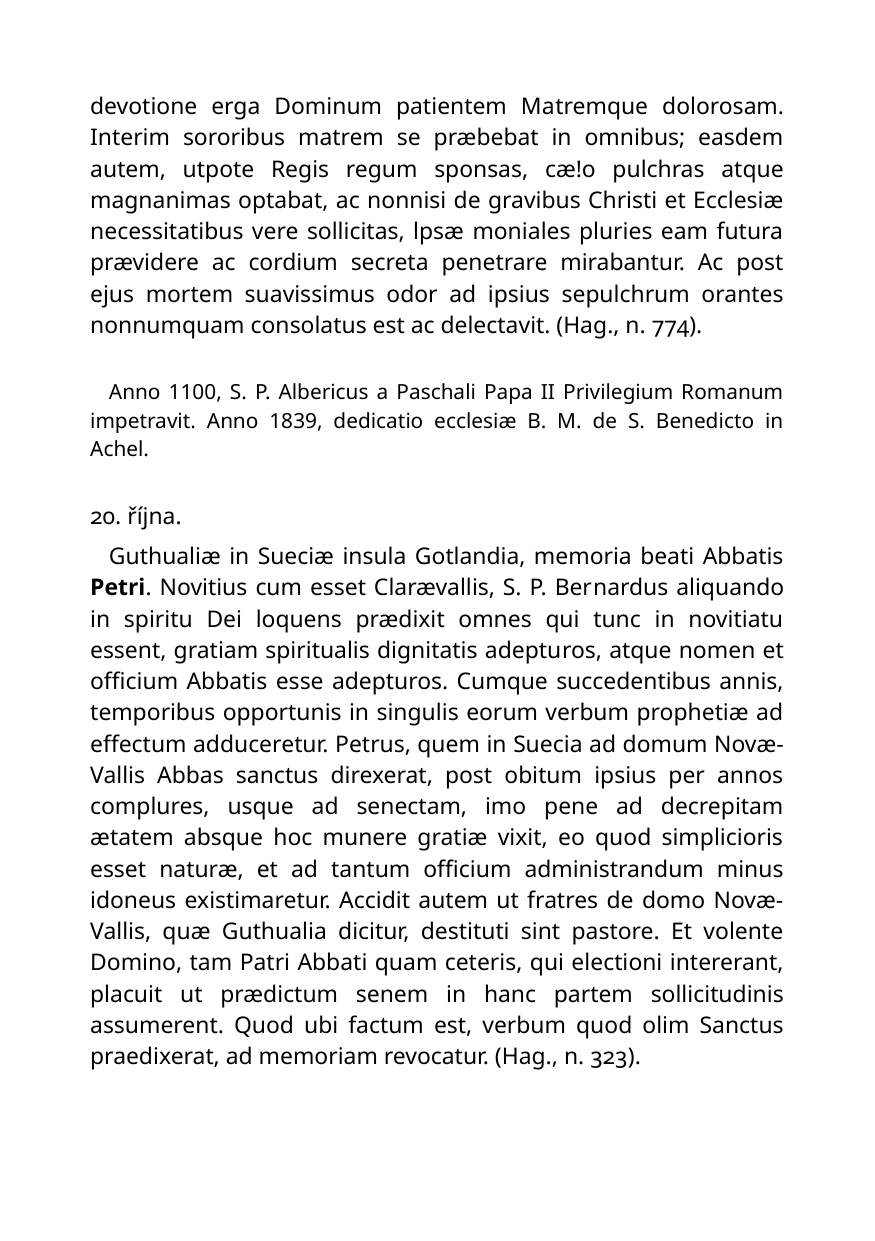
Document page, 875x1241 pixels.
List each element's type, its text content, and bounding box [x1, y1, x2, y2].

text 20. října. [90, 500, 784, 531]
text devotione erga Dominum patientem Ma­tremque dolorosam. Interim sororibus matrem se præbebat in omnibus; easdem autem, utpote Regis regum sponsas, cæ!o pulchras atque magnanimas optabat, ac nonnisi de gravibus Christi et Ecclesiæ necessitatibus vere sollicitas, lpsæ moniales pluries eam futura prævidere ac cordium secreta penetrare mirabantur. Ac post ejus mortem suavissi­mus odor ad ipsius sepulchrum orantes nonnumquam con­solatus est ac delectavit. (Hag., n. 774). [90, 90, 784, 340]
text Guthualiæ in Sueciæ insula Gotlandia, memoria beati Abbatis Petri. Novitius cum esset Clarævallis, S. P. Ber­nardus aliquando in spiritu Dei loquens prædixit omnes qui tunc in novitiatu essent, gratiam spiritualis dignitatis adeptu­ros, atque nomen et officium Abbatis esse adepturos. Cumque succedentibus annis, temporibus opportunis in singulis eorum verbum prophetiæ ad effectum adduceretur. Petrus, quem in Suecia ad domum Novæ-Vallis Abbas sanctus direxerat, post obitum ipsius per annos complures, usque ad senectam, imo pene ad decrepitam ætatem absque hoc munere gratiæ vixit, eo quod simplicioris esset naturæ, et ad tantum officium administrandum minus idoneus existimaretur. Accidit autem ut fratres de domo Novæ-Vallis, quæ Guthualia dicitur, destituti sint pastore. Et volente Domino, tam Patri Abbati quam ceteris, qui electioni intererant, placuit ut prædictum senem in hanc partem sollicitudinis assumerent. Quod ubi factum est, verbum quod olim Sanctus praedixerat, ad memoriam revocatur. (Hag., n. 323). [90, 540, 784, 1071]
text Anno 1100, S. P. Albericus a Paschali Papa II Privilegium Romanum impetravit. Anno 1839, dedicatio ecclesiæ B. M. de S. Benedicto in Achel. [90, 377, 784, 463]
